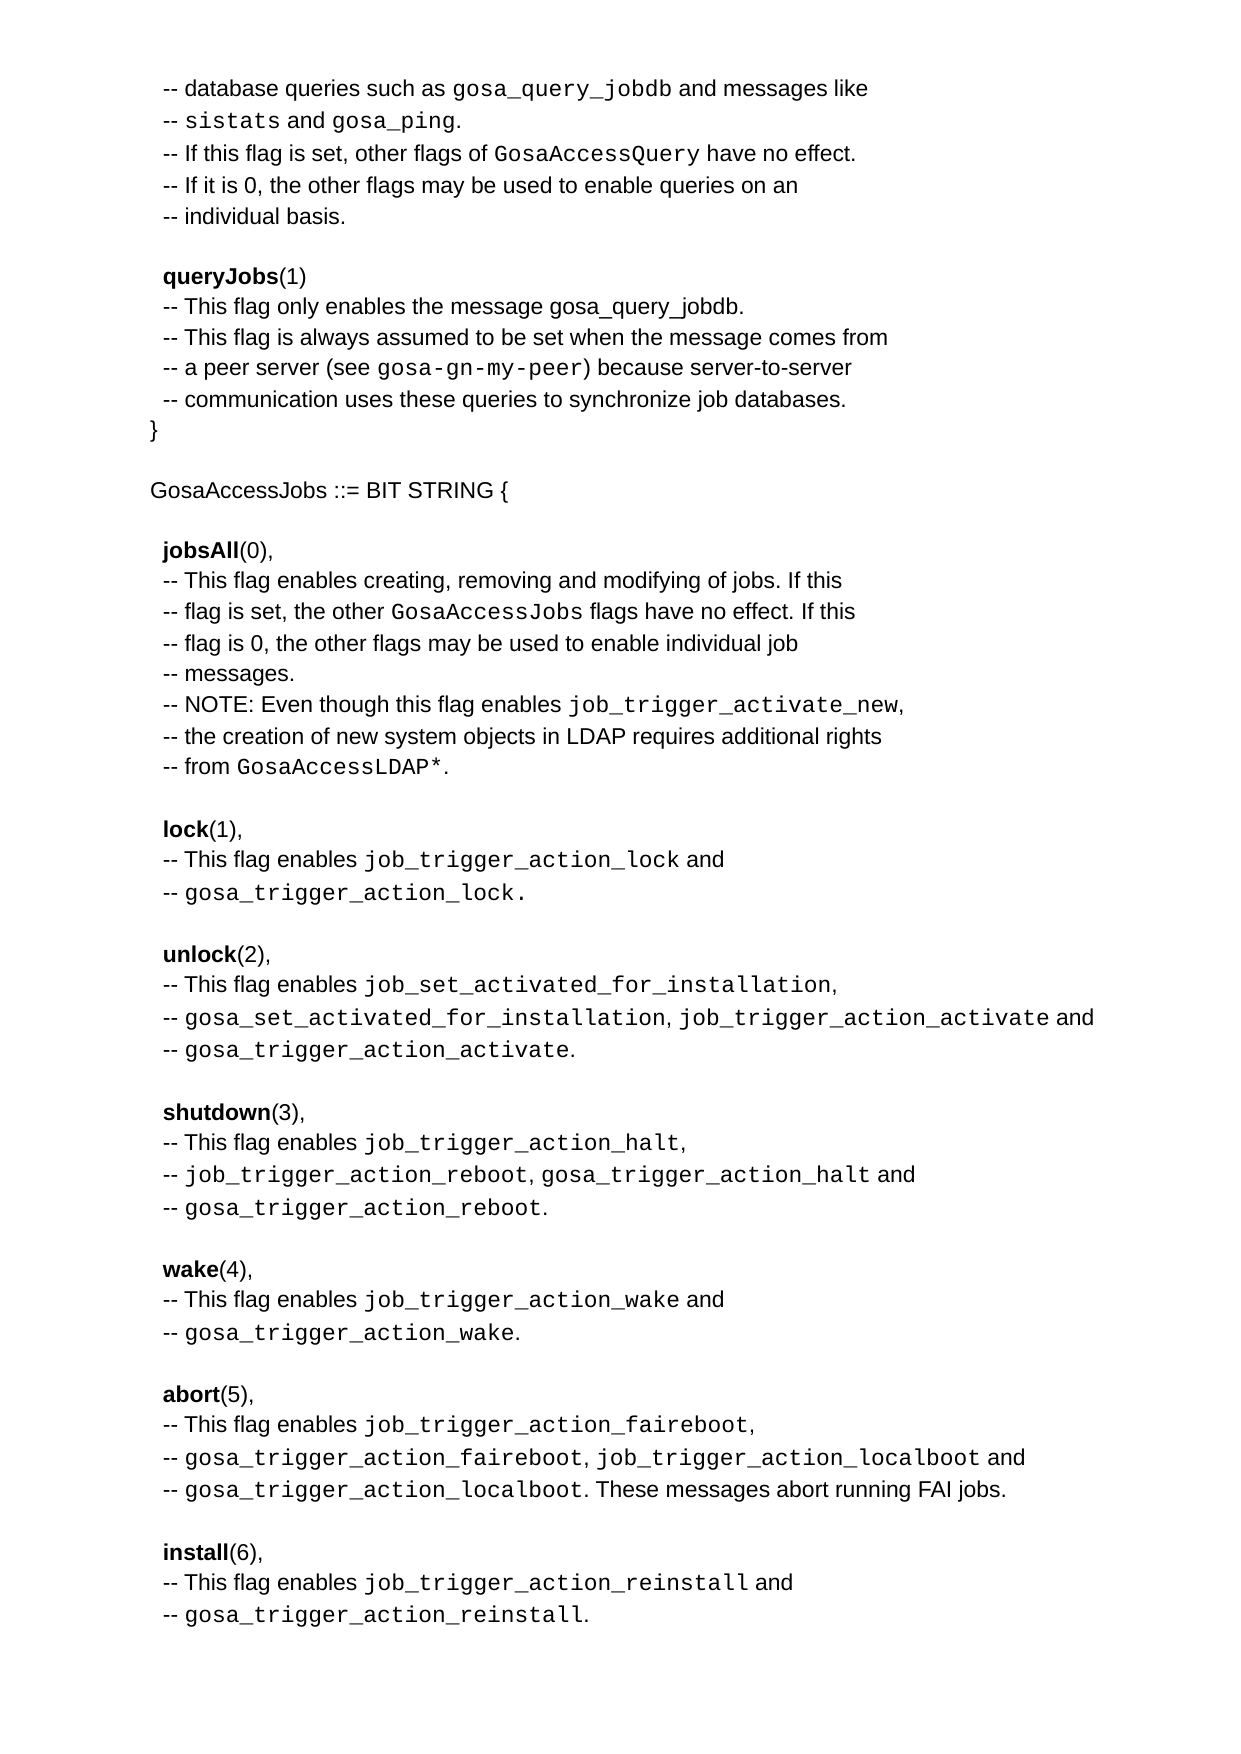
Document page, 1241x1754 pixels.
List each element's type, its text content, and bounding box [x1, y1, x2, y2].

text -- NOTE: Even though this flag enables job_trigger_activate_new, [150, 691, 1165, 719]
text -- a peer server (see gosa-gn-my-peer) because server-to-server [150, 354, 1165, 382]
text -- This flag is always assumed to be set when the message comes from [150, 323, 1165, 350]
text -- gosa_trigger_action_wake. abort(5), [150, 1319, 1165, 1407]
text -- This flag enables job_trigger_action_reinstall and [150, 1569, 1165, 1597]
text -- sistats and gosa_ping. [150, 107, 1165, 136]
text -- This flag enables job_trigger_action_wake and [150, 1286, 1165, 1314]
text -- flag is 0, the other flags may be used to enable individual job [150, 630, 1165, 657]
text -- the creation of new system objects in LDAP requires additional rights [150, 723, 1165, 749]
text -- from GosaAccessLDAP*. lock(1), [150, 753, 1165, 842]
text -- gosa_trigger_action_lock. unlock(2), [150, 878, 1165, 967]
text -- flag is set, the other GosaAccessJobs flags have no effect. If this [150, 598, 1165, 626]
text -- gosa_trigger_action_reboot. wake(4), [150, 1194, 1165, 1282]
text -- If this flag is set, other flags of GosaAccessQuery have no effect. [150, 140, 1165, 168]
text -- This flag only enables the message gosa_query_jobdb. [150, 293, 1165, 320]
text -- job_trigger_action_reboot, gosa_trigger_action_halt and [150, 1161, 1165, 1189]
text -- database queries such as gosa_query_jobdb and messages like [150, 75, 1165, 103]
text -- messages. [150, 660, 1165, 687]
text -- gosa_trigger_action_reinstall. [150, 1601, 1165, 1660]
text -- gosa_trigger_action_activate. shutdown(3), [150, 1036, 1165, 1125]
text -- This flag enables job_trigger_action_faireboot, [150, 1411, 1165, 1440]
text -- This flag enables job_trigger_action_halt, [150, 1129, 1165, 1157]
text -- gosa_set_activated_for_installation, job_trigger_action_activate and [150, 1003, 1165, 1032]
text -- individual basis. queryJobs(1) [150, 203, 1165, 289]
text -- If it is 0, the other flags may be used to enable queries on an [150, 172, 1165, 199]
text -- This flag enables job_trigger_action_lock and [150, 846, 1165, 874]
text -- This flag enables creating, removing and modifying of jobs. If this [150, 567, 1165, 594]
text -- gosa_trigger_action_faireboot, job_trigger_action_localboot and [150, 1444, 1165, 1472]
text -- gosa_trigger_action_localboot. These messages abort running FAI jobs. install(6), [150, 1476, 1165, 1565]
text -- communication uses these queries to synchronize job databases. } GosaAccessJobs ::= BIT STRING { jobsAll(0), [150, 386, 1165, 564]
text -- This flag enables job_set_activated_for_installation, [150, 971, 1165, 999]
